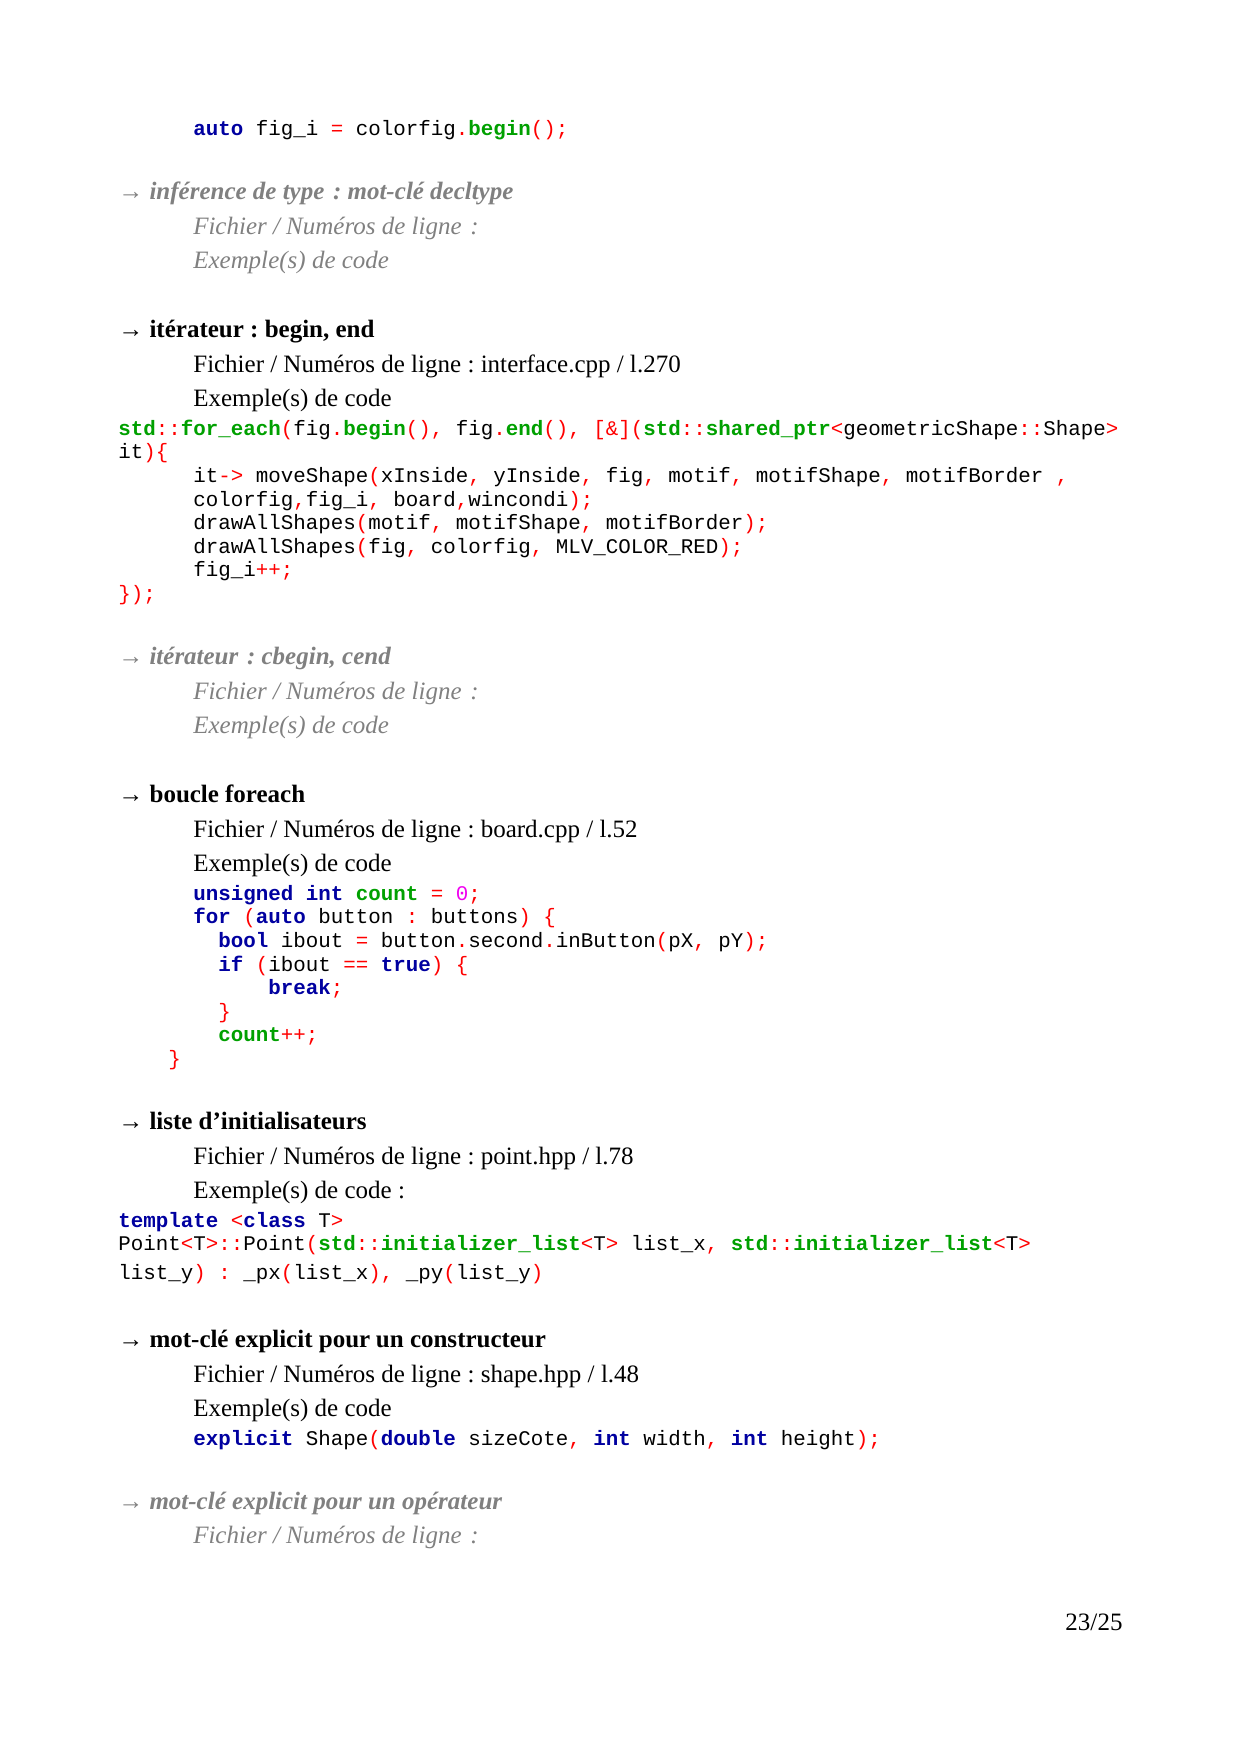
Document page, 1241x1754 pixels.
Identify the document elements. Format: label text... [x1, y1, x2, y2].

text Exemple(s) de code [118, 1393, 1122, 1422]
text drawAllShapes(motif, motifShape, motifBorder); [118, 512, 1122, 536]
text → boucle foreach [118, 779, 1122, 808]
text Fichier / Numéros de ligne : interface.cpp / l.270 [118, 349, 1122, 377]
text Exemple(s) de code [118, 848, 1122, 877]
text it-> moveShape(xInside, yInside, fig, motif, motifShape, motifBorder , colorfig,fig_i, board,wincondi); [118, 465, 1122, 512]
text unsigned int count = 0; [118, 883, 1122, 906]
text → itérateur : cbegin, cend [118, 641, 1122, 670]
text → itérateur : begin, end [118, 314, 1122, 343]
text Exemple(s) de code : [118, 1175, 1122, 1204]
text }); [118, 583, 1122, 607]
text Fichier / Numéros de ligne : shape.hpp / l.48 [118, 1359, 1122, 1388]
text Exemple(s) de code [118, 383, 1122, 412]
text drawAllShapes(fig, colorfig, MLV_COLOR_RED); [118, 536, 1122, 559]
text bool ibout = button.second.inButton(pX, pY); [118, 930, 1122, 953]
text Exemple(s) de code [118, 245, 1122, 274]
text Exemple(s) de code [118, 710, 1122, 739]
text if (ibout == true) { [118, 953, 1122, 977]
text Point<T>::Point(std::initializer_list<T> list_x, std::initializer_list<T> list_y) : _px(list_x), _py(list_y) [118, 1233, 1122, 1285]
text break; [118, 977, 1122, 1001]
text } [118, 1048, 1122, 1072]
text template <class T> [118, 1210, 1122, 1233]
text for (auto button : buttons) { [118, 906, 1122, 930]
text Fichier / Numéros de ligne : [118, 676, 1122, 704]
text auto fig_i = colorfig.begin(); [118, 118, 1122, 142]
text count++; [118, 1024, 1122, 1048]
text Fichier / Numéros de ligne : [118, 211, 1122, 239]
text → mot-clé explicit pour un opérateur [118, 1486, 1122, 1515]
text → inférence de type : mot-clé decltype [118, 176, 1122, 205]
text → liste d’initialisateurs [118, 1106, 1122, 1135]
text } [118, 1001, 1122, 1024]
text explicit Shape(double sizeCote, int width, int height); [118, 1428, 1122, 1452]
text → mot-clé explicit pour un constructeur [118, 1324, 1122, 1353]
text Fichier / Numéros de ligne : point.hpp / l.78 [118, 1141, 1122, 1169]
text fig_i++; [118, 559, 1122, 583]
text Fichier / Numéros de ligne : [118, 1521, 1122, 1549]
text Fichier / Numéros de ligne : board.cpp / l.52 [118, 814, 1122, 842]
text std::for_each(fig.begin(), fig.end(), [&](std::shared_ptr<geometricShape::Shape> it){ [118, 418, 1122, 465]
